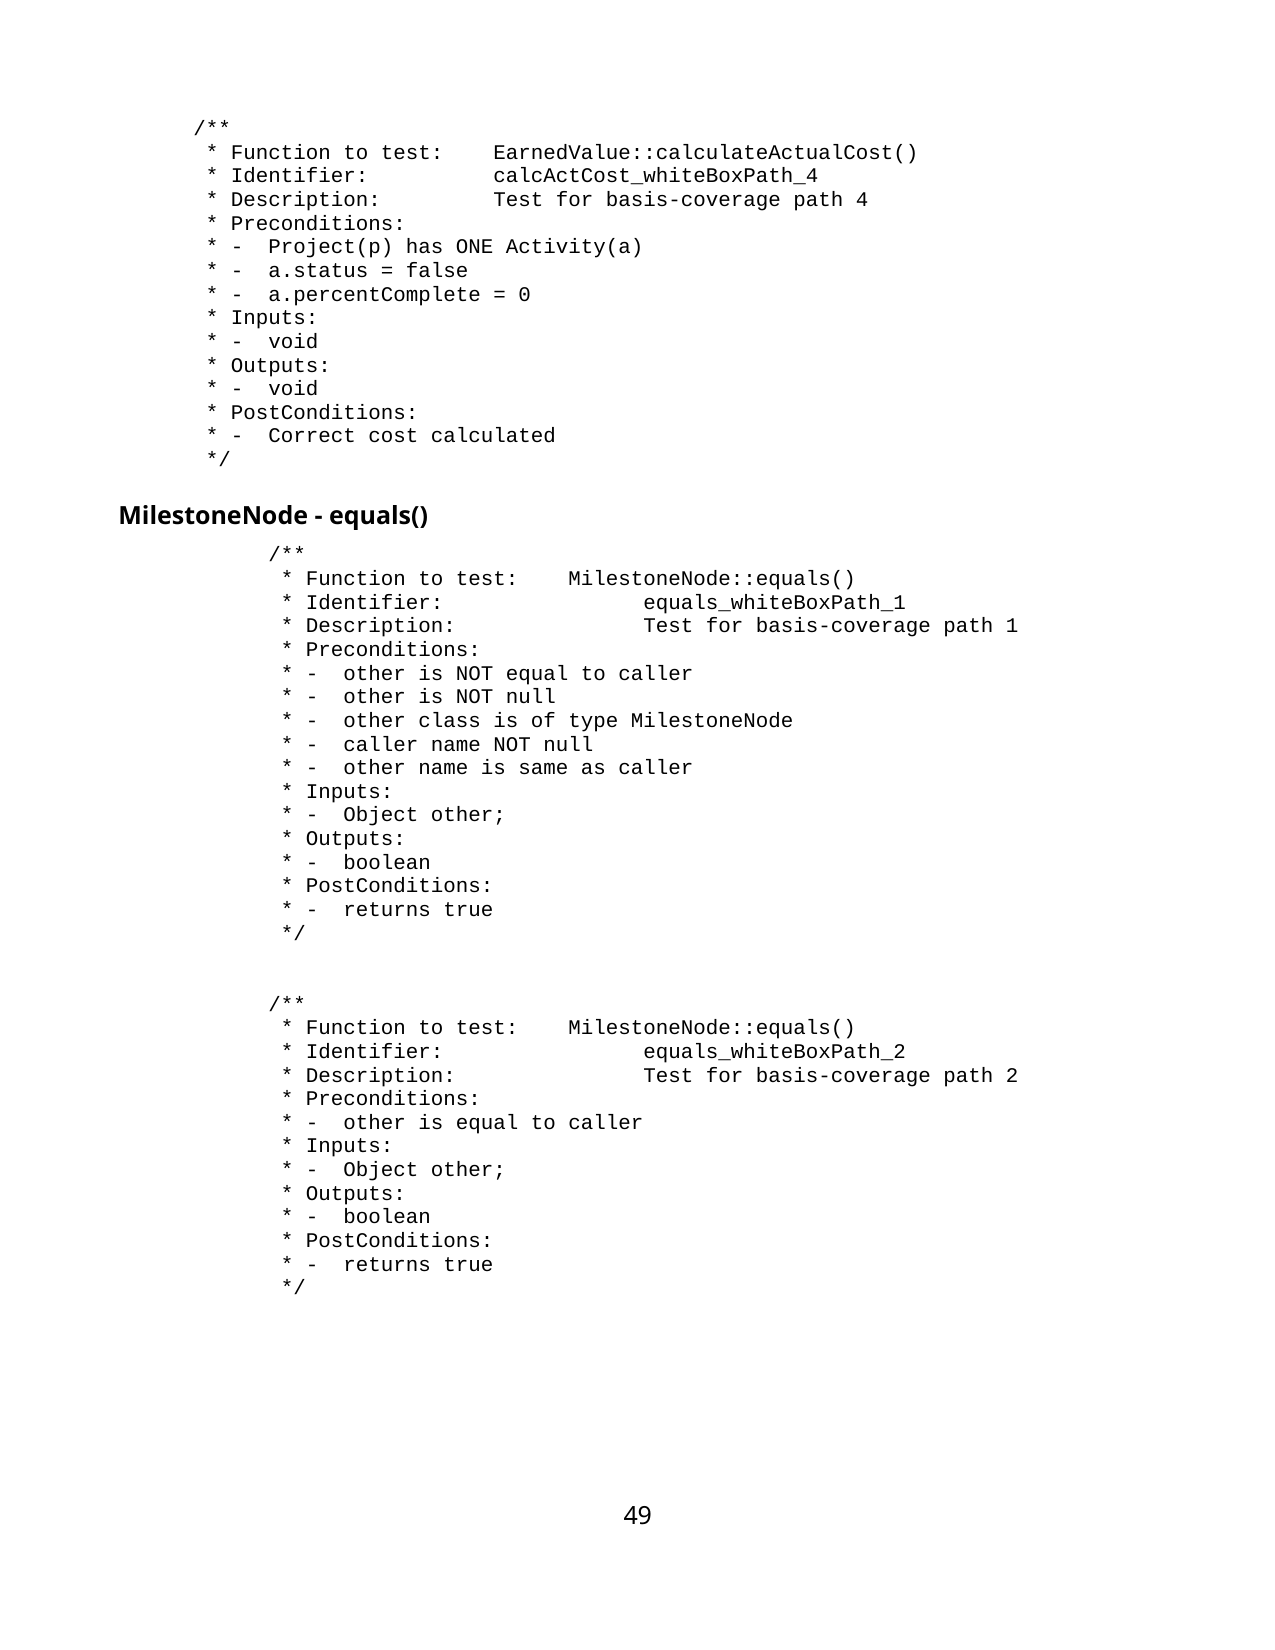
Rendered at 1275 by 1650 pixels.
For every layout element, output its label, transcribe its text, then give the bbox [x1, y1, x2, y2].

text * - other is NOT equal to caller [118, 663, 1157, 686]
text * - a.status = false [118, 260, 1157, 284]
subtitle MilestoneNode - equals() [118, 498, 1157, 532]
text */ [118, 449, 1157, 473]
text * Description: Test for basis-coverage path 1 [118, 615, 1157, 639]
text * Outputs: [118, 354, 1157, 378]
text * PostConditions: [118, 875, 1157, 899]
text * - caller name NOT null [118, 733, 1157, 757]
text * Identifier: calcActCost_whiteBoxPath_4 [118, 165, 1157, 189]
text * - a.percentComplete = 0 [118, 284, 1157, 307]
text */ [118, 923, 1157, 946]
text * Function to test: MilestoneNode::equals() [118, 568, 1157, 592]
text * - boolean [118, 852, 1157, 875]
text * PostConditions: [118, 402, 1157, 426]
text * - Object other; [118, 804, 1157, 828]
text * - other name is same as caller [118, 757, 1157, 781]
text /** [118, 994, 1157, 1017]
text /** [118, 118, 1157, 142]
text * Description: Test for basis-coverage path 4 [118, 189, 1157, 213]
text * - void [118, 378, 1157, 402]
text * Preconditions: [118, 213, 1157, 236]
text * Inputs: [118, 307, 1157, 331]
text * - returns true [118, 1254, 1157, 1277]
text * - Object other; [118, 1159, 1157, 1183]
text * Identifier: equals_whiteBoxPath_2 [118, 1041, 1157, 1064]
text * - void [118, 331, 1157, 354]
text * - other class is of type MilestoneNode [118, 710, 1157, 733]
text * Outputs: [118, 828, 1157, 852]
text */ [118, 1277, 1157, 1301]
text * - returns true [118, 899, 1157, 923]
text * Identifier: equals_whiteBoxPath_1 [118, 592, 1157, 615]
text * Function to test: EarnedValue::calculateActualCost() [118, 142, 1157, 165]
text * Function to test: MilestoneNode::equals() [118, 1017, 1157, 1041]
text * Inputs: [118, 781, 1157, 804]
text * - other is NOT null [118, 686, 1157, 710]
text /** [118, 544, 1157, 568]
text * - boolean [118, 1206, 1157, 1230]
text * PostConditions: [118, 1230, 1157, 1254]
text * - Project(p) has ONE Activity(a) [118, 236, 1157, 260]
text * Inputs: [118, 1136, 1157, 1159]
text * - Correct cost calculated [118, 426, 1157, 449]
text * - other is equal to caller [118, 1112, 1157, 1136]
text * Preconditions: [118, 1088, 1157, 1112]
text * Outputs: [118, 1183, 1157, 1206]
text * Description: Test for basis-coverage path 2 [118, 1064, 1157, 1088]
text * Preconditions: [118, 639, 1157, 663]
